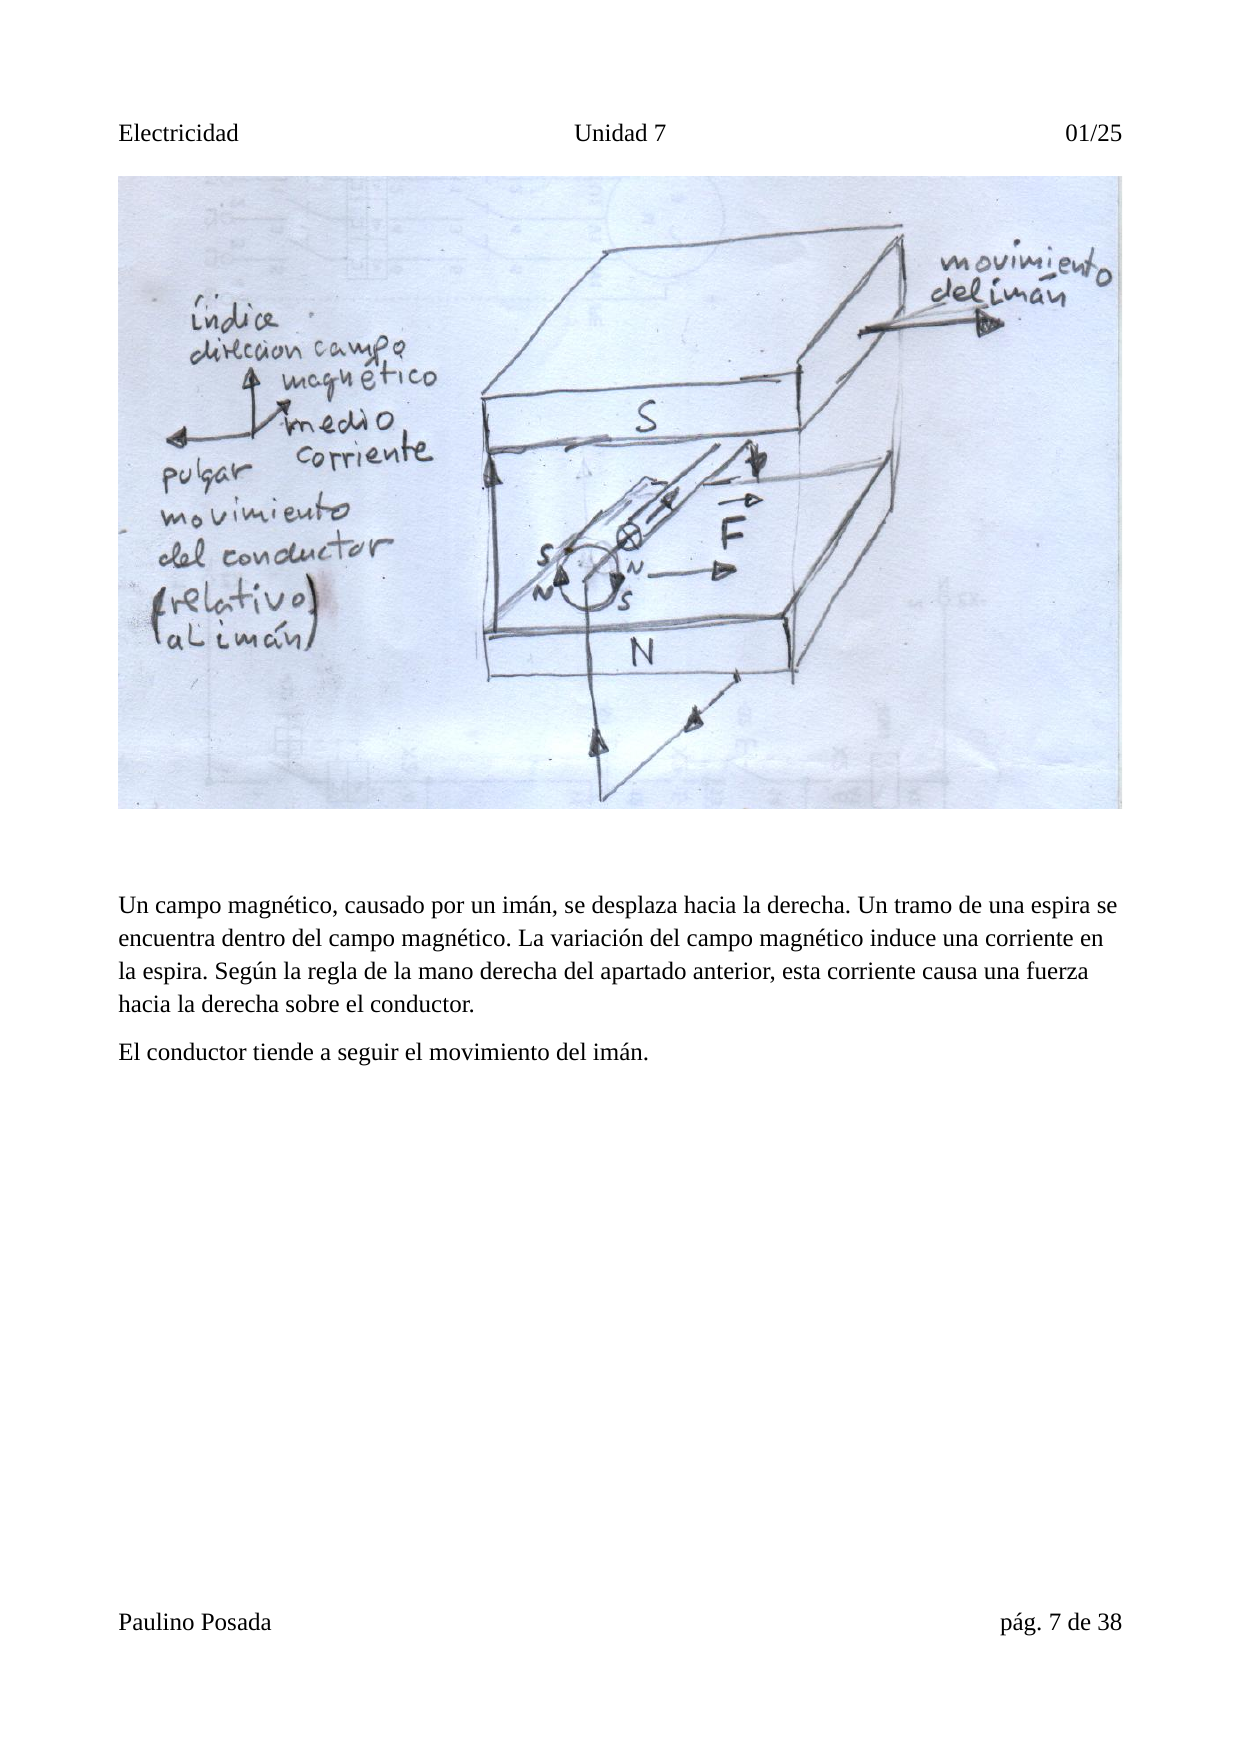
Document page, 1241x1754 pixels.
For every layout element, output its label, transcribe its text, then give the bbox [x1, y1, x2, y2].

picture [118, 176, 1123, 809]
text Un campo magnético, causado por un imán, se desplaza hacia la derecha. Un tramo de una espira se encuentra dentro del campo magnético. La variación del campo magnético induce una corriente en la espira. Según la regla de la mano derecha del apartado anterior, esta corriente causa una fuerza hacia la derecha sobre el conductor. [118, 890, 1122, 1018]
text El conductor tiende a seguir el movimiento del imán. [118, 1037, 1122, 1066]
